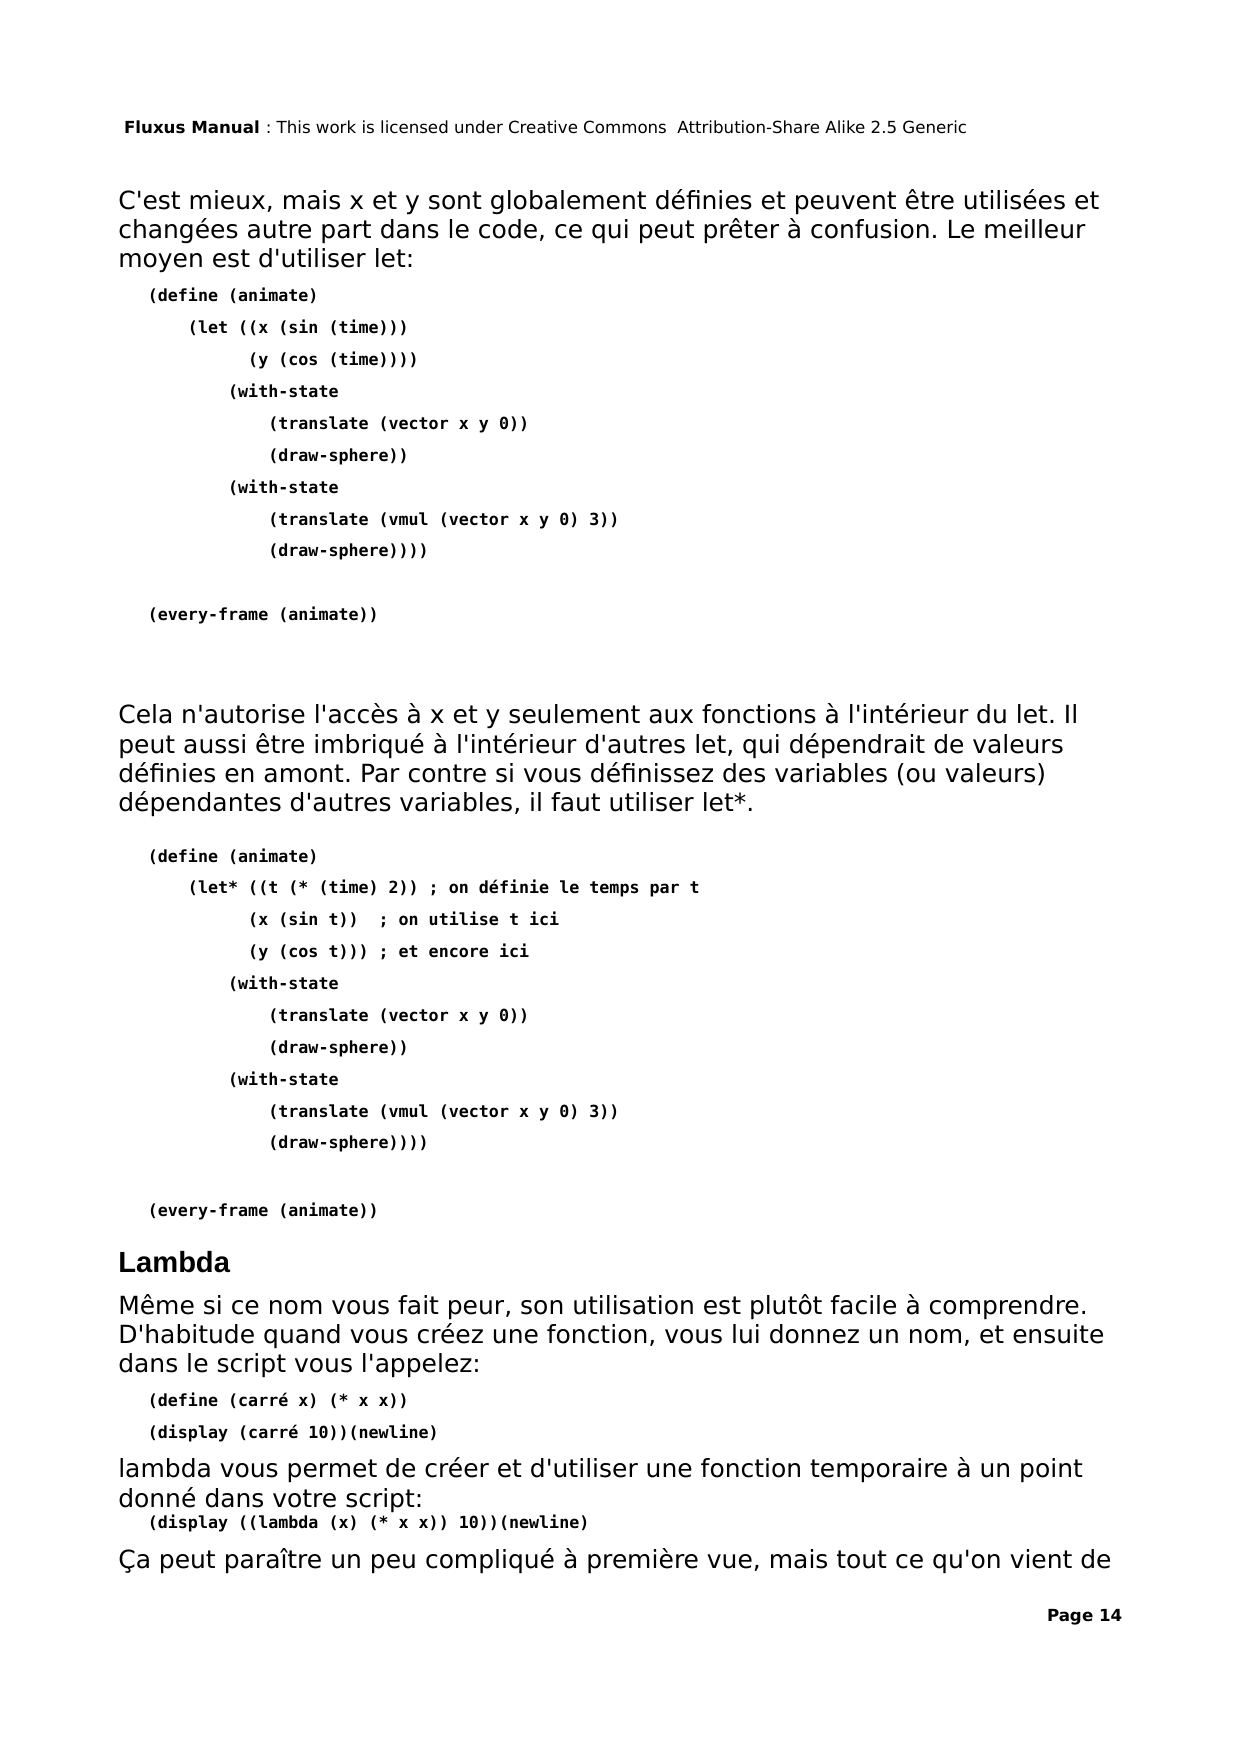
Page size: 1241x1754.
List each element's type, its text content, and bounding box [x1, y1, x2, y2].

text (with-state [148, 974, 1122, 993]
text (every-frame (animate)) [148, 1201, 1122, 1220]
text (define (animate) [148, 286, 1122, 306]
text (draw-sphere)) [148, 446, 1122, 465]
text (translate (vector x y 0)) [148, 414, 1122, 433]
text (y (cos t))) ; et encore ici [148, 942, 1122, 962]
text (define (carré x) (* x x)) [148, 1391, 1122, 1410]
text (define (animate) [148, 847, 1122, 866]
text C'est mieux, mais x et y sont globalement définies et peuvent être utilisées et changées autre part dans le code, ce qui peut prêter à confusion. Le meilleur moyen est d'utiliser let: [118, 186, 1122, 274]
text (display (carré 10))(newline) [148, 1423, 1122, 1442]
text (draw-sphere)))) [148, 541, 1122, 561]
text (translate (vmul (vector x y 0) 3)) [148, 509, 1122, 529]
text (let* ((t (* (time) 2)) ; on définie le temps par t [148, 878, 1122, 898]
text (every-frame (animate)) [148, 605, 1122, 624]
text Ça peut paraître un peu compliqué à première vue, mais tout ce qu'on vient de [118, 1545, 1122, 1574]
text (with-state [148, 382, 1122, 401]
text (y (cos (time)))) [148, 350, 1122, 369]
text (translate (vmul (vector x y 0) 3)) [148, 1102, 1122, 1121]
text (display ((lambda (x) (* x x)) 10))(newline) [148, 1513, 1122, 1532]
text Même si ce nom vous fait peur, son utilisation est plutôt facile à comprendre. D'habitude quand vous créez une fonction, vous lui donnez un nom, et ensuite dans le script vous l'appelez: [118, 1291, 1122, 1378]
text (draw-sphere)) [148, 1038, 1122, 1057]
text (with-state [148, 1070, 1122, 1089]
text Cela n'autorise l'accès à x et y seulement aux fonctions à l'intérieur du let. Il peut aussi être imbriqué à l'intérieur d'autres let, qui dépendrait de valeurs définies en amont. Par contre si vous définissez des variables (ou valeurs) dépendantes d'autres variables, il faut utiliser let*. [118, 701, 1122, 817]
text (draw-sphere)))) [148, 1133, 1122, 1153]
subtitle Lambda [118, 1245, 1122, 1278]
text (x (sin t)) ; on utilise t ici [148, 910, 1122, 930]
text (let ((x (sin (time))) [148, 318, 1122, 338]
text lambda vous permet de créer et d'utiliser une fonction temporaire à un point donné dans votre script: [118, 1455, 1122, 1513]
text (with-state [148, 478, 1122, 497]
text (translate (vector x y 0)) [148, 1006, 1122, 1025]
